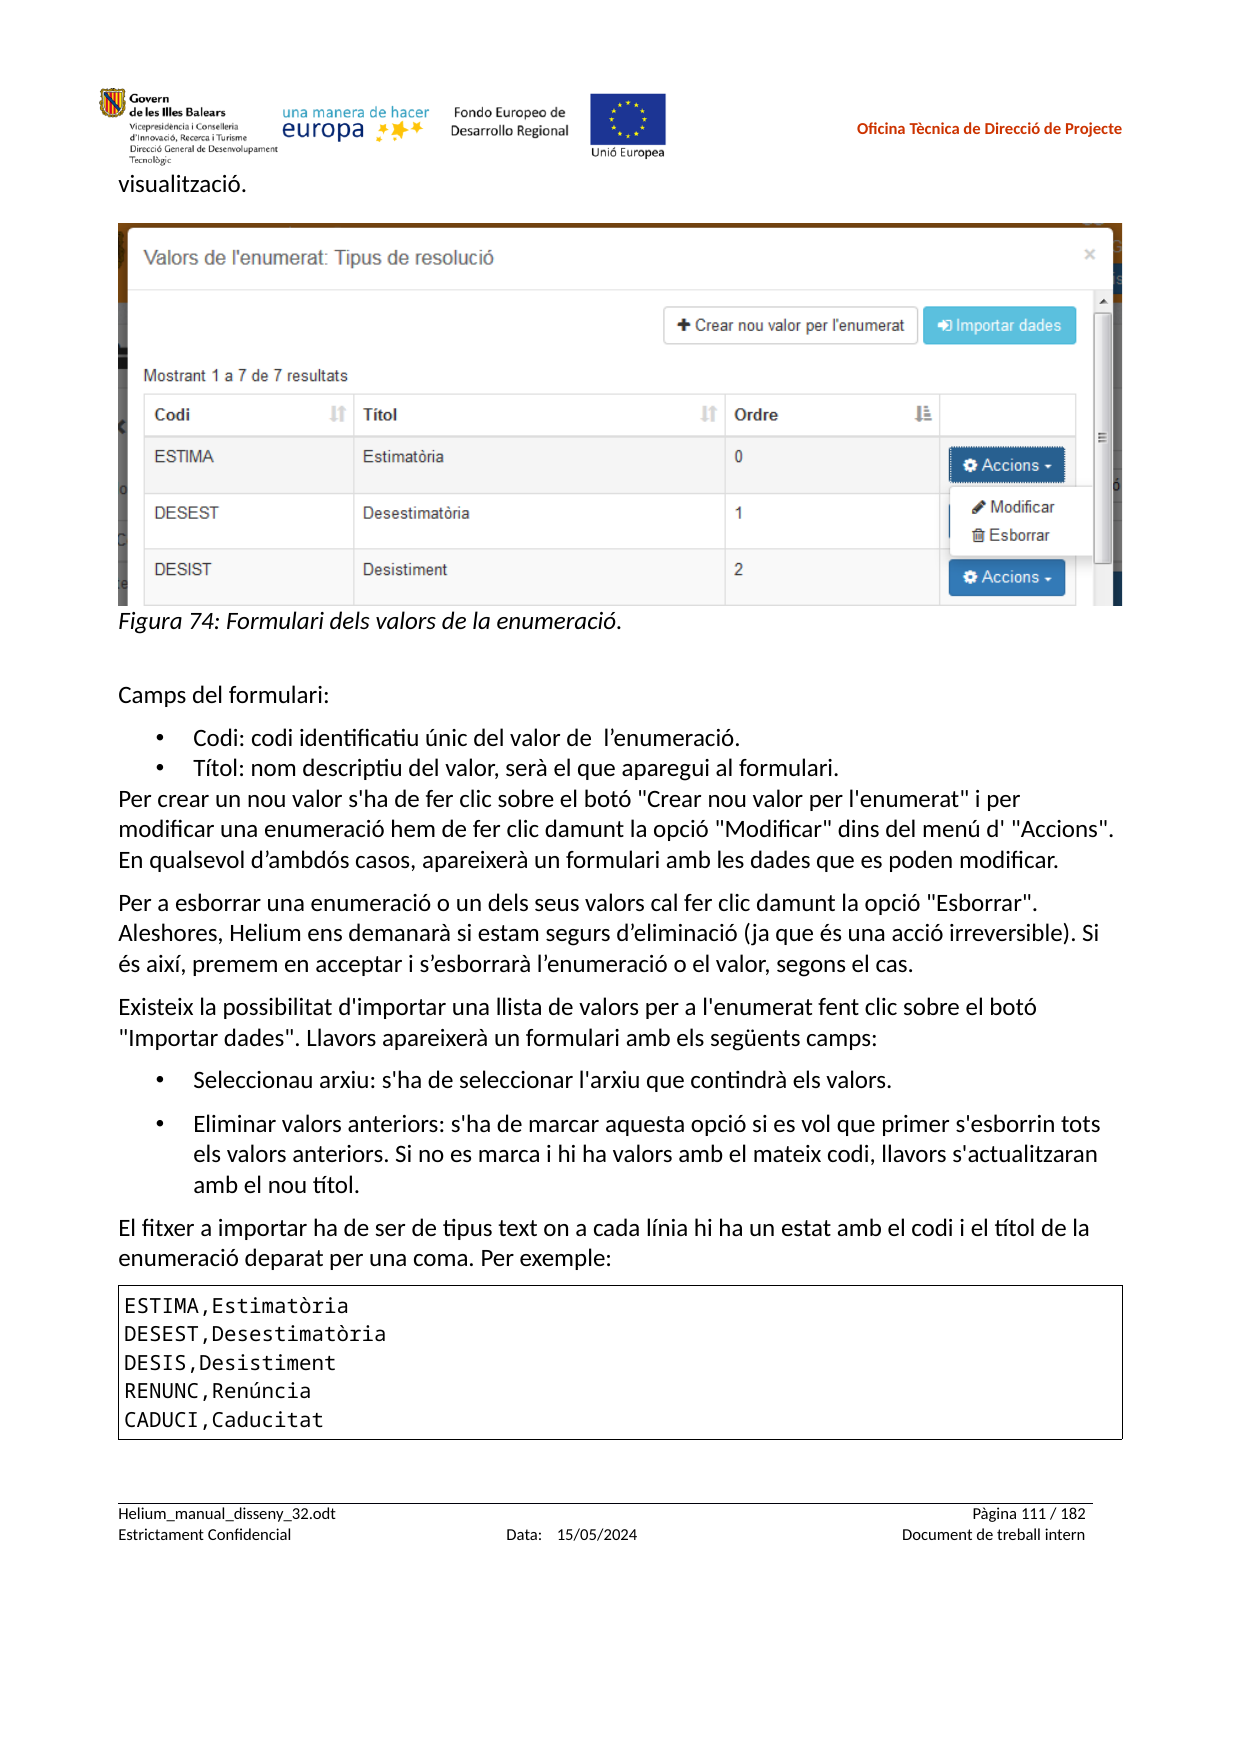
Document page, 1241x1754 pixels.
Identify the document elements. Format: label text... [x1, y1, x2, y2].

list Títol: nom descriptiu del valor, serà el que aparegui al formulari. [156, 752, 1122, 783]
text Per a esborrar una enumeració o un dels seus valors cal fer clic damunt la opció "Esborrar". Aleshores, Helium ens demanarà si estam segurs d’eliminació (ja que és una acció irreversible). Si és així, premem en acceptar i s’esborrarà l’enumeració o el valor, segons el cas. [118, 887, 1122, 979]
text Camps del formulari: [118, 679, 1122, 709]
text Per crear un nou valor s'ha de fer clic sobre el botó "Crear nou valor per l'enumerat" i per modificar una enumeració hem de fer clic damunt la opció "Modificar" dins del menú d' "Accions". En qualsevol d’ambdós casos, apareixerà un formulari amb les dades que es poden modificar. [118, 783, 1122, 874]
text El fitxer a importar ha de ser de tipus text on a cada línia hi ha un estat amb el codi i el títol de la enumeració deparat per una coma. Per exemple: [118, 1212, 1122, 1273]
list Eliminar valors anteriors: s'ha de marcar aquesta opció si es vol que primer s'esborrin tots els valors anteriors. Si no es marca i hi ha valors amb el mateix codi, llavors s'actualitzaran amb el nou títol. [156, 1108, 1122, 1199]
table_header ESTIMA,Estimatòria DESEST,Desestimatòria DESIS,Desistiment RENUNC,Renúncia CADUCI,Caducitat [119, 1286, 1122, 1439]
list Codi: codi identificatiu únic del valor de l’enumeració. [156, 722, 1122, 752]
text Figura 74: Formulari dels valors de la enumeració. [118, 606, 1122, 636]
text visualització. [118, 168, 1122, 198]
picture [118, 223, 1123, 606]
text Existeix la possibilitat d'importar una llista de valors per a l'enumerat fent clic sobre el botó "Importar dades". Llavors apareixerà un formulari amb els següents camps: [118, 991, 1122, 1052]
list Seleccionau arxiu: s'ha de seleccionar l'arxiu que contindrà els valors. [156, 1065, 1122, 1095]
picture [99, 87, 668, 166]
